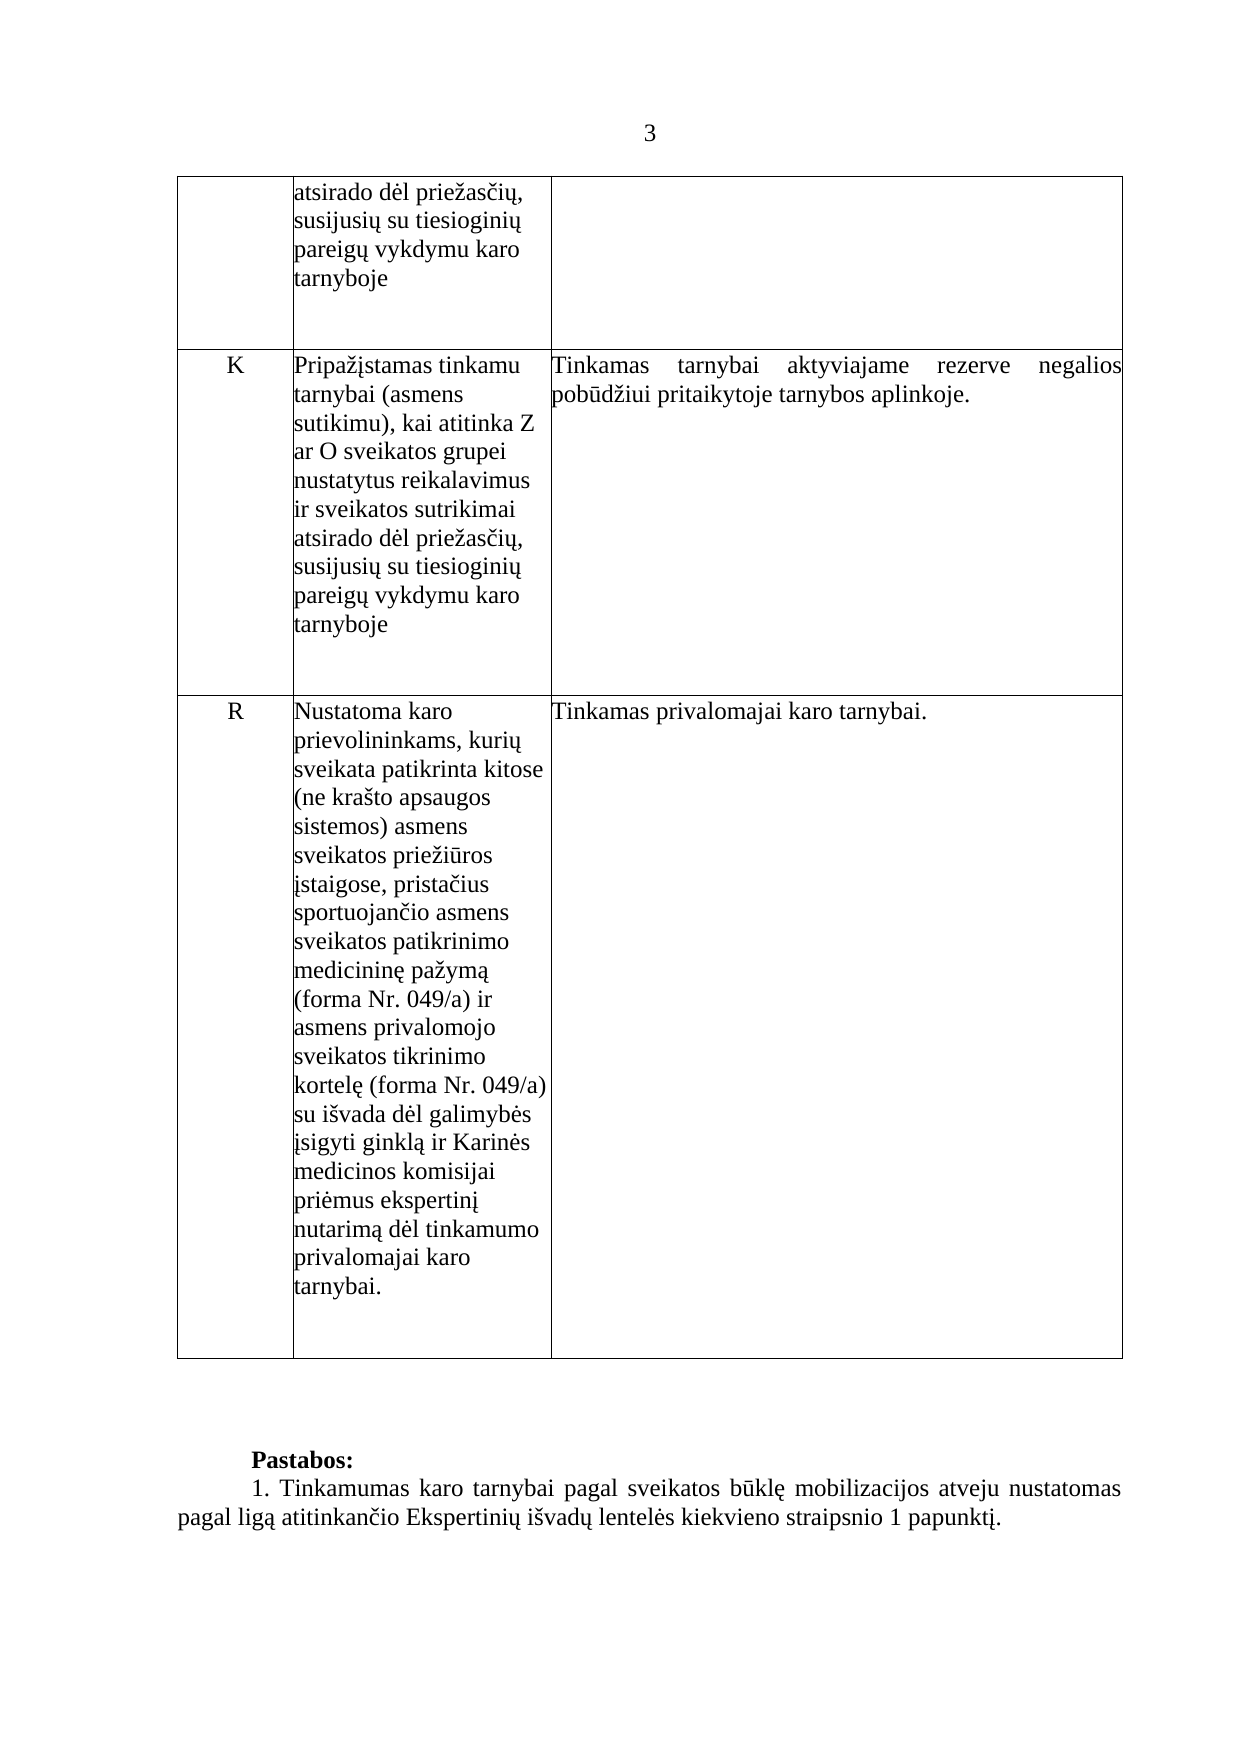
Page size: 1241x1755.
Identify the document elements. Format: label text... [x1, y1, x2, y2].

table_cell Pripažįstamas tinkamu tarnybai (asmens sutikimu), kai atitinka Z ar O sveikatos grupei nustatytus reikalavimus ir sveikatos sutrikimai atsirado dėl priežasčių, susijusių su tiesioginių pareigų vykdymu karo tarnyboje [294, 350, 551, 695]
table_cell Tinkamas tarnybai aktyviajame rezerve negalios pobūdžiui pritaikytoje tarnybos aplinkoje. [552, 350, 1122, 695]
text 1. Tinkamumas karo tarnybai pagal sveikatos būklę mobilizacijos atveju nustatomas pagal ligą atitinkančio Ekspertinių išvadų lentelės kiekvieno straipsnio 1 papunktį. [177, 1473, 1122, 1531]
table_cell atsirado dėl priežasčių, susijusių su tiesioginių pareigų vykdymu karo tarnyboje [294, 177, 551, 349]
table_cell R [178, 696, 293, 1357]
table_cell Nustatoma karo prievolininkams, kurių sveikata patikrinta kitose (ne krašto apsaugos sistemos) asmens sveikatos priežiūros įstaigose, pristačius sportuojančio asmens sveikatos patikrinimo medicininę pažymą (forma Nr. 049/a) ir asmens privalomojo sveikatos tikrinimo kortelę (forma Nr. 049/a) su išvada dėl galimybės įsigyti ginklą ir Karinės medicinos komisijai priėmus ekspertinį nutarimą dėl tinkamumo privalomajai karo tarnybai. [294, 696, 551, 1357]
table_cell Tinkamas privalomajai karo tarnybai. [552, 696, 1122, 1357]
table_cell [552, 177, 1122, 349]
text Pastabos: [177, 1445, 1122, 1473]
table_cell K [178, 350, 293, 695]
table_cell [178, 177, 293, 349]
